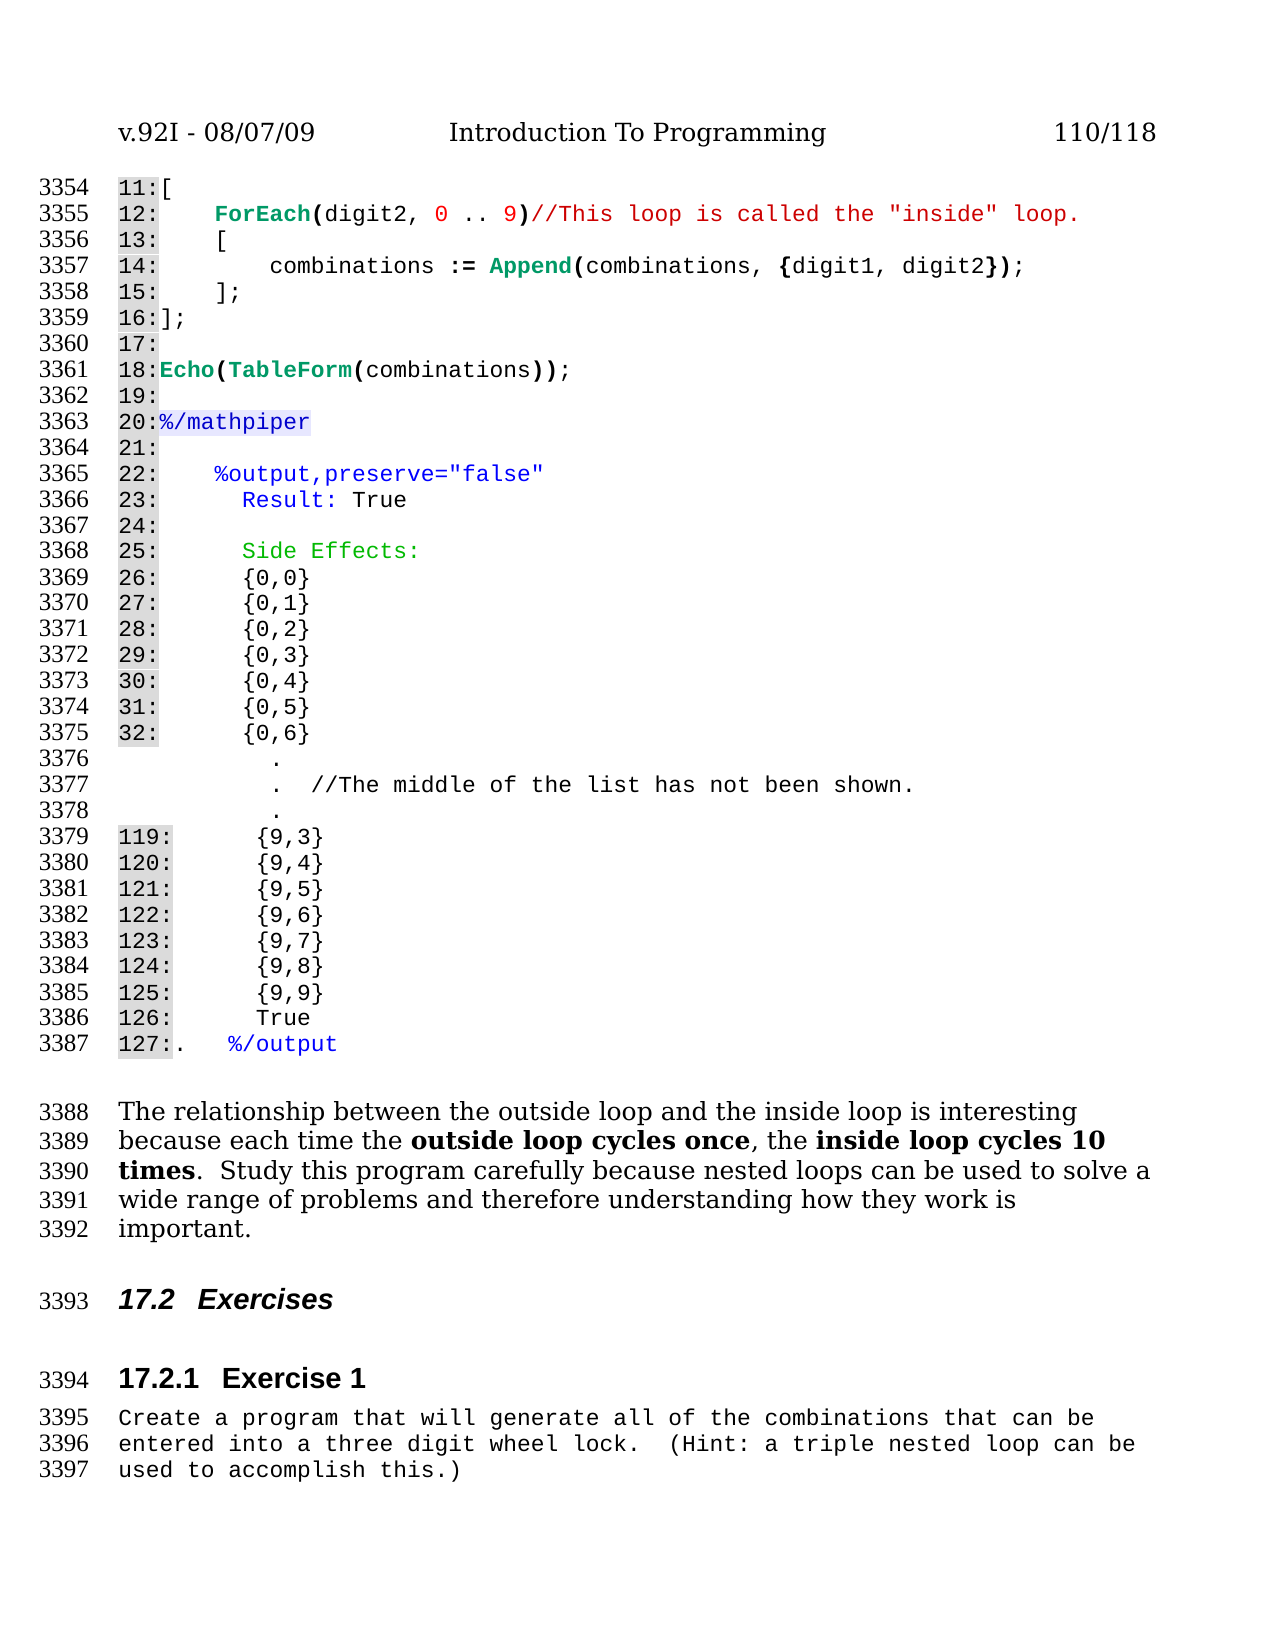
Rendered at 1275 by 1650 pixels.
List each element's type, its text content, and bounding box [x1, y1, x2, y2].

text 125: {9,9} [118, 981, 1157, 1007]
text 26: {0,0} [118, 566, 1157, 592]
text 15: ]; [118, 281, 1157, 306]
text 11:[ [118, 177, 1157, 203]
text 119: {9,3} [118, 825, 1157, 851]
text 17: [118, 332, 1157, 358]
text 124: {9,8} [118, 955, 1157, 981]
text 14: combinations := Append(combinations, {digit1, digit2}); [118, 254, 1157, 281]
text 21: [118, 436, 1157, 462]
text . [118, 747, 1157, 773]
text 28: {0,2} [118, 618, 1157, 644]
text 32: {0,6} [118, 721, 1157, 747]
text 25: Side Effects: [118, 540, 1157, 566]
text 23: Result: True [118, 488, 1157, 514]
text 29: {0,3} [118, 644, 1157, 669]
text 126: True [118, 1007, 1157, 1033]
text 127:. %/output [118, 1033, 1157, 1059]
subtitle Exercises [118, 1282, 1157, 1316]
text 22: %output,preserve="false" [118, 462, 1157, 488]
text 30: {0,4} [118, 669, 1157, 696]
text 122: {9,6} [118, 903, 1157, 929]
text Create a program that will generate all of the combinations that can be entered into a three digit wheel lock. (Hint: a triple nested loop can be used to accomplish this.) [118, 1406, 1157, 1484]
text 31: {0,5} [118, 696, 1157, 721]
text . [118, 799, 1157, 825]
subtitle Exercise 1 [118, 1361, 1157, 1394]
text 120: {9,4} [118, 851, 1157, 877]
text 24: [118, 514, 1157, 540]
text 121: {9,5} [118, 877, 1157, 903]
text 13: [ [118, 229, 1157, 254]
text 18:Echo(TableForm(combinations)); [118, 358, 1157, 384]
text . //The middle of the list has not been shown. [118, 773, 1157, 799]
text 27: {0,1} [118, 592, 1157, 618]
text 20:%/mathpiper [118, 410, 1157, 436]
text 123: {9,7} [118, 929, 1157, 955]
text The relationship between the outside loop and the inside loop is interesting because each time the outside loop cycles once, the inside loop cycles 10 times. Study this program carefully because nested loops can be used to solve a wide range of problems and therefore understanding how they work is important. [118, 1097, 1157, 1243]
text 12: ForEach(digit2, 0 .. 9)//This loop is called the "inside" loop. [118, 203, 1157, 229]
text 16:]; [118, 306, 1157, 332]
text 19: [118, 384, 1157, 410]
